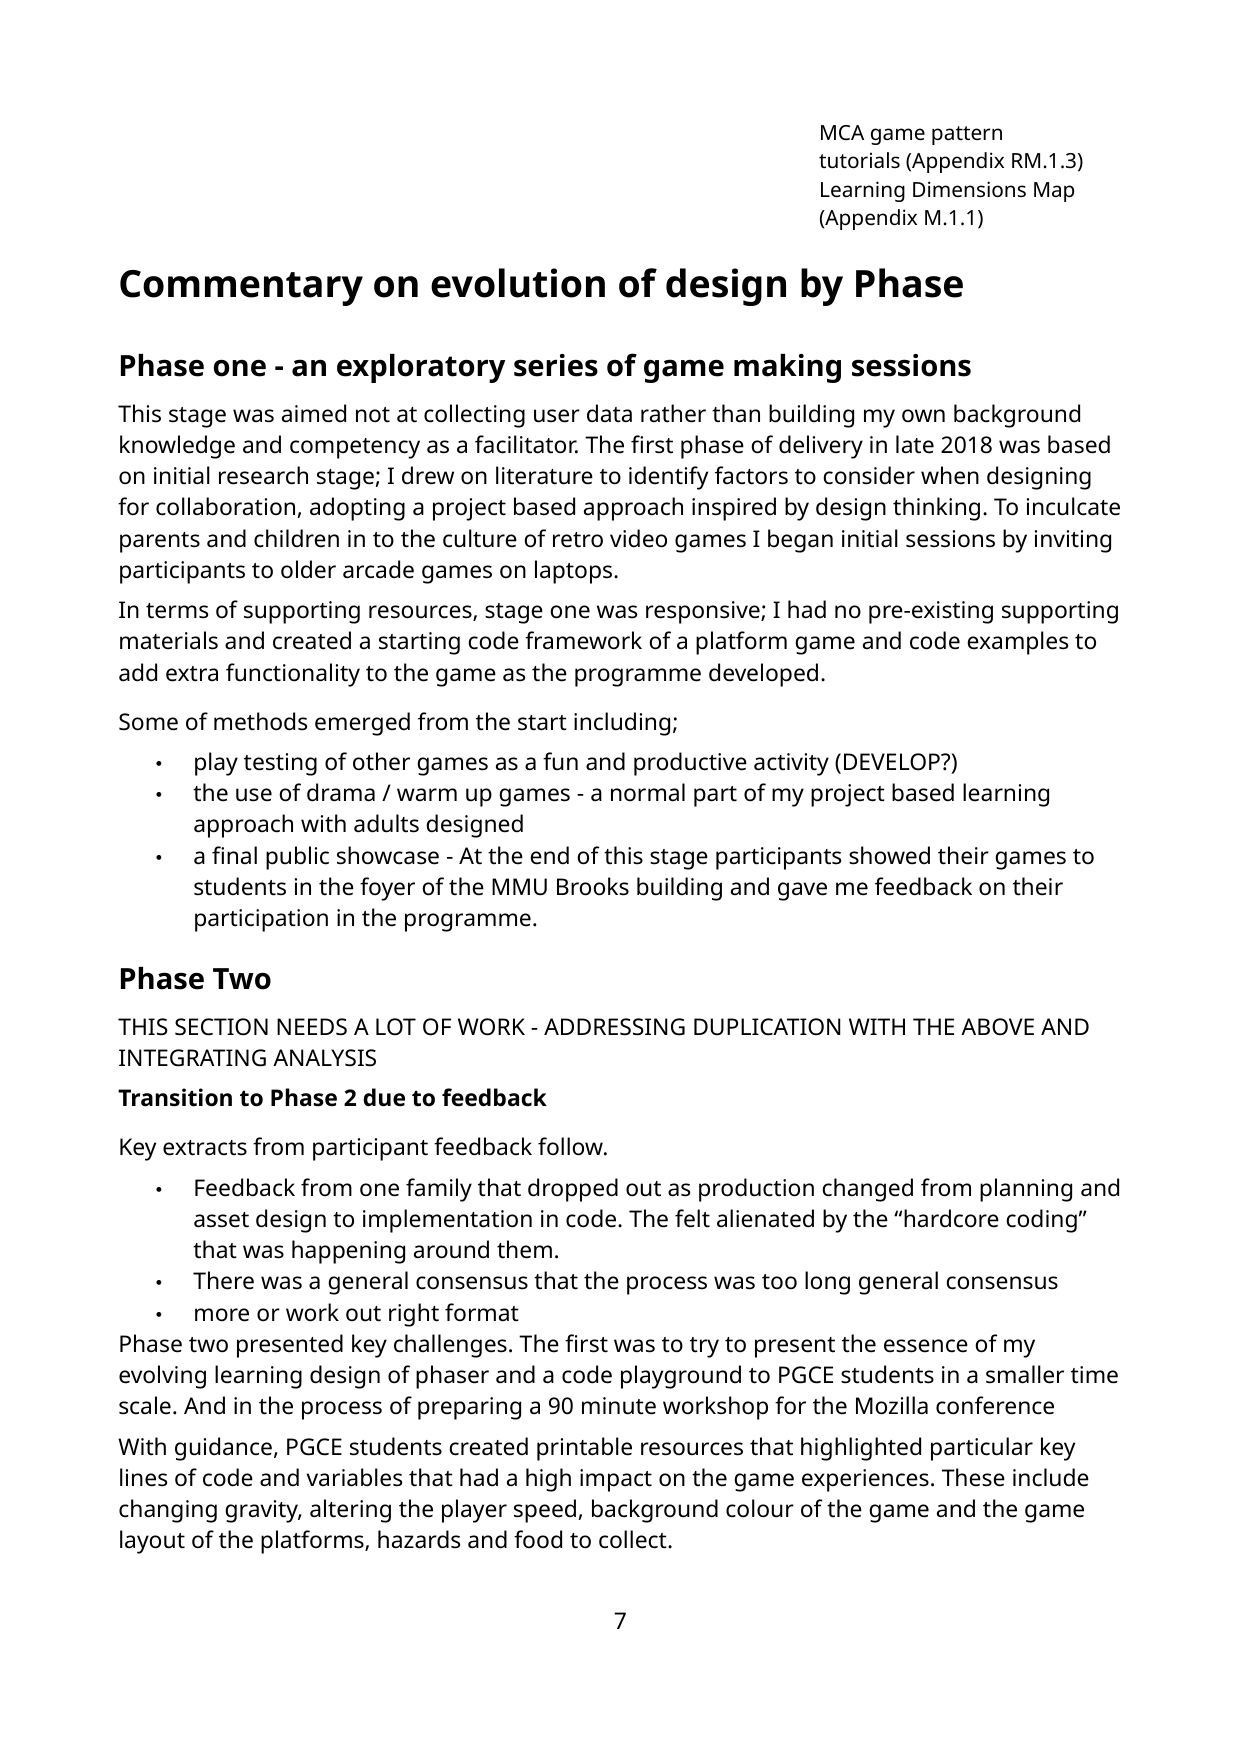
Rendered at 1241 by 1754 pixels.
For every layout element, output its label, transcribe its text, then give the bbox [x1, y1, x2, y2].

list Feedback from one family that dropped out as production changed from planning and asset design to implementation in code. The felt alienated by the “hardcore coding” that was happening around them. [156, 1171, 1122, 1265]
subtitle Phase Two [118, 958, 1122, 998]
table_cell MCA game pattern tutorials (Appendix RM.1.3) Learning Dimensions Map (Appendix M.1.1) [814, 118, 1092, 232]
list There was a general consensus that the process was too long general consensus [156, 1265, 1122, 1296]
text Some of methods emerged from the start including; [118, 706, 1122, 737]
list the use of drama / warm up games - a normal part of my project based learning approach with adults designed [156, 777, 1122, 840]
text THIS SECTION NEEDS A LOT OF WORK - ADDRESSING DUPLICATION WITH THE ABOVE AND INTEGRATING ANALYSIS [118, 1011, 1122, 1073]
list a final public showcase - At the end of this stage participants showed their games to students in the foyer of the MMU Brooks building and gave me feedback on their participation in the programme. [156, 840, 1122, 933]
list more or work out right format [156, 1296, 1122, 1328]
table_cell [148, 118, 259, 232]
table_cell [537, 118, 814, 232]
text Transition to Phase 2 due to feedback [118, 1082, 1122, 1113]
text Key extracts from participant feedback follow. [118, 1131, 1122, 1162]
text In terms of supporting resources, stage one was responsive; I had no pre-existing supporting materials and created a starting code framework of a platform game and code examples to add extra functionality to the game as the programme developed. [118, 594, 1122, 688]
text With guidance, PGCE students created printable resources that highlighted particular key lines of code and variables that had a high impact on the game experiences. These include changing gravity, altering the player speed, background colour of the game and the game layout of the platforms, hazards and food to collect. [118, 1430, 1122, 1555]
list play testing of other games as a fun and productive activity (DEVELOP?) [156, 746, 1122, 777]
subtitle Commentary on evolution of design by Phase [118, 257, 1122, 308]
text This stage was aimed not at collecting user data rather than building my own background knowledge and competency as a facilitator. The first phase of delivery in late 2018 was based on initial research stage; I drew on literature to identify factors to consider when designing for collaboration, adopting a project based approach inspired by design thinking. To inculcate parents and children in to the culture of retro video games I began initial sessions by inviting participants to older arcade games on laptops. [118, 398, 1122, 585]
text Phase two presented key challenges. The first was to try to present the essence of my evolving learning design of phaser and a code playground to PGCE students in a smaller time scale. And in the process of preparing a 90 minute workshop for the Mozilla conference [118, 1328, 1122, 1421]
subtitle Phase one - an exploratory series of game making sessions [118, 345, 1122, 385]
table_cell [259, 118, 537, 232]
